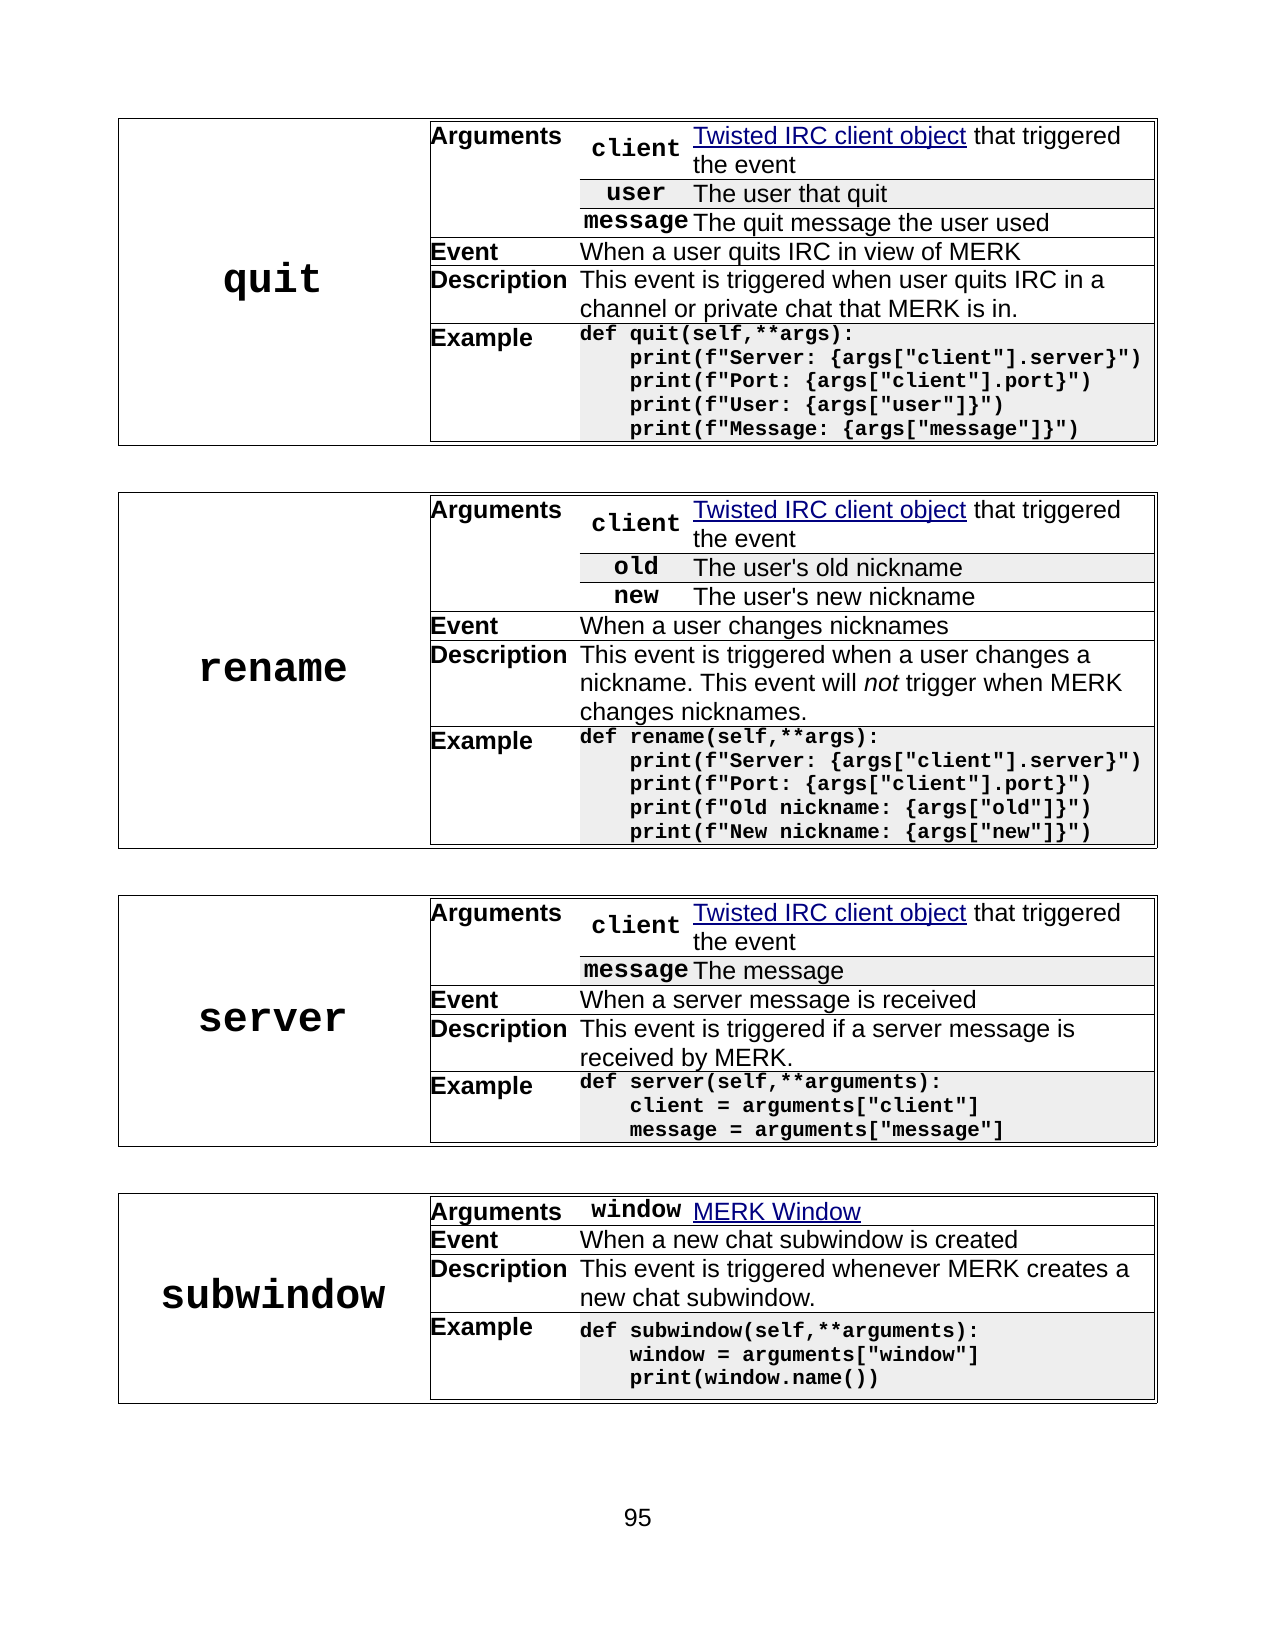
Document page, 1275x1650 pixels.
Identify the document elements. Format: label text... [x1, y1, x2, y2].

table_cell Event [431, 986, 579, 1014]
table_cell Event [431, 612, 579, 639]
table_header Twisted IRC client object that triggered the event [693, 899, 1154, 956]
table_cell def subwindow(self,**arguments): window = arguments["window"] print(window.name()) [580, 1313, 1154, 1399]
table_header [427, 1194, 1157, 1402]
table_cell Description [431, 1015, 579, 1071]
table_cell When a new chat subwindow is created [580, 1226, 1154, 1254]
table_header [427, 493, 1157, 847]
table_cell old [580, 554, 693, 582]
table_header subwindow [119, 1194, 427, 1402]
table_cell Description [431, 641, 579, 726]
table_header Arguments [431, 1197, 579, 1225]
table_header Arguments [431, 122, 579, 237]
table_cell The user's new nickname [693, 583, 1154, 611]
table_header MERK Window [693, 1197, 1154, 1225]
table_cell def rename(self,**args): print(f"Server: {args["client"].server}") print(f"Port: {args["client"].port}") print(f"Old nickname: {args["old"]}") print(f"New nickname: {args["new"]}") [580, 727, 1154, 844]
table_cell This event is triggered when user quits IRC in a channel or private chat that MERK is in. [580, 266, 1154, 323]
table_cell The user's old nickname [693, 554, 1154, 582]
table_header client [580, 899, 693, 956]
table_cell Event [431, 238, 579, 265]
table_header server [119, 896, 427, 1146]
table_header rename [119, 493, 427, 847]
table_header client [580, 496, 693, 553]
table_header client [580, 122, 693, 179]
table_cell Example [431, 324, 579, 441]
table_cell new [580, 583, 693, 611]
table_cell When a user changes nicknames [580, 612, 1154, 639]
table_header Twisted IRC client object that triggered the event [693, 496, 1154, 553]
table_cell This event is triggered whenever MERK creates a new chat subwindow. [580, 1255, 1154, 1312]
table_cell Description [431, 266, 579, 323]
table_cell The user that quit [693, 180, 1154, 208]
table_cell Event [431, 1226, 579, 1254]
table_cell This event is triggered if a server message is received by MERK. [580, 1015, 1154, 1071]
table_cell When a user quits IRC in view of MERK [580, 238, 1154, 265]
table_cell message [580, 957, 693, 985]
table_cell Example [431, 727, 579, 844]
table_cell def quit(self,**args): print(f"Server: {args["client"].server}") print(f"Port: {args["client"].port}") print(f"User: {args["user"]}") print(f"Message: {args["message"]}") [580, 324, 1154, 441]
table_cell When a server message is received [580, 986, 1154, 1014]
table_header Arguments [431, 496, 579, 611]
table_cell The message [693, 957, 1154, 985]
table_cell Example [431, 1072, 579, 1142]
table_header Arguments [431, 899, 579, 985]
table_cell message [580, 209, 693, 237]
table_header [427, 896, 1157, 1146]
table_header Twisted IRC client object that triggered the event [693, 122, 1154, 179]
table_cell user [580, 180, 693, 208]
table_cell def server(self,**arguments): client = arguments["client"] message = arguments["message"] [580, 1072, 1154, 1142]
table_cell This event is triggered when a user changes a nickname. This event will not trigger when MERK changes nicknames. [580, 641, 1154, 726]
table_cell The quit message the user used [693, 209, 1154, 237]
table_cell Example [431, 1313, 579, 1399]
table_header [427, 119, 1157, 444]
table_header window [580, 1197, 693, 1225]
table_header quit [119, 119, 427, 444]
table_cell Description [431, 1255, 579, 1312]
